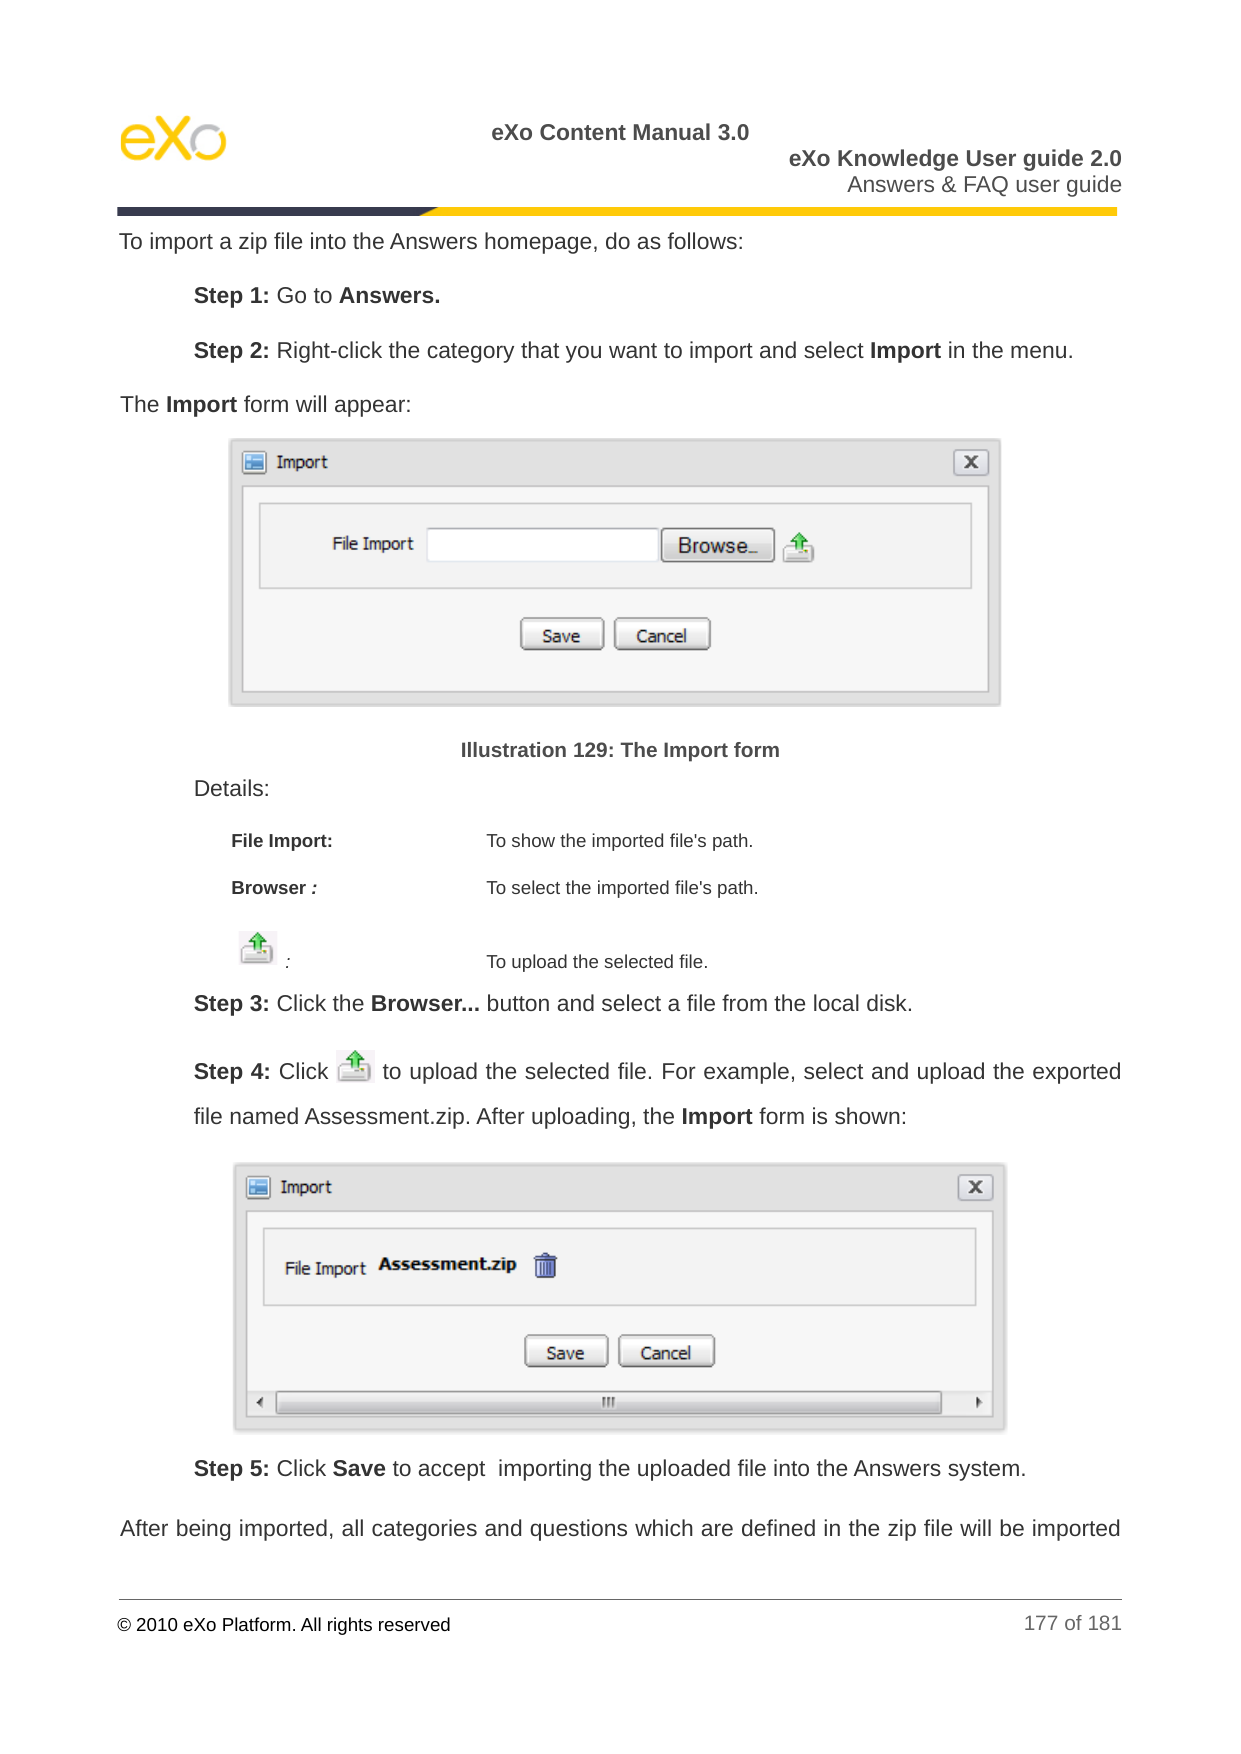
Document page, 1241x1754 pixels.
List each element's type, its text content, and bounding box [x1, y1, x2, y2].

list Step 5: Click Save to accept importing the uploaded file into the Answers system. [156, 1435, 1122, 1482]
picture [228, 438, 1002, 707]
list Step 1: Go to Answers. [156, 282, 1122, 308]
list The Import form will appear: [82, 391, 1122, 417]
list Browser : To select the imported file's path. [193, 877, 1122, 899]
picture [120, 115, 227, 161]
text To import a zip file into the Answers homepage, do as follows: [118, 228, 1122, 254]
list Illustration 129: The Import form [228, 707, 1012, 762]
picture [232, 1162, 1008, 1435]
list After being imported, all categories and questions which are defined in the zip file will be imported [82, 1515, 1122, 1541]
list : To upload the selected file. [193, 924, 1122, 972]
picture [336, 1050, 375, 1083]
picture [117, 207, 1118, 216]
list File Import: To show the imported file's path. [193, 830, 1122, 851]
list Step 4: Clickto upload the selected file. For example, select and upload the exported file named Assessment.zip. After uploading, the Import form is shown: [156, 1042, 1122, 1130]
list Step 3: Click the Browser... button and select a file from the local disk. [156, 990, 1122, 1017]
list Step 2: Right-click the category that you want to import and select Import in the menu. [156, 337, 1122, 363]
list Details: [156, 707, 1122, 802]
picture [238, 931, 278, 965]
